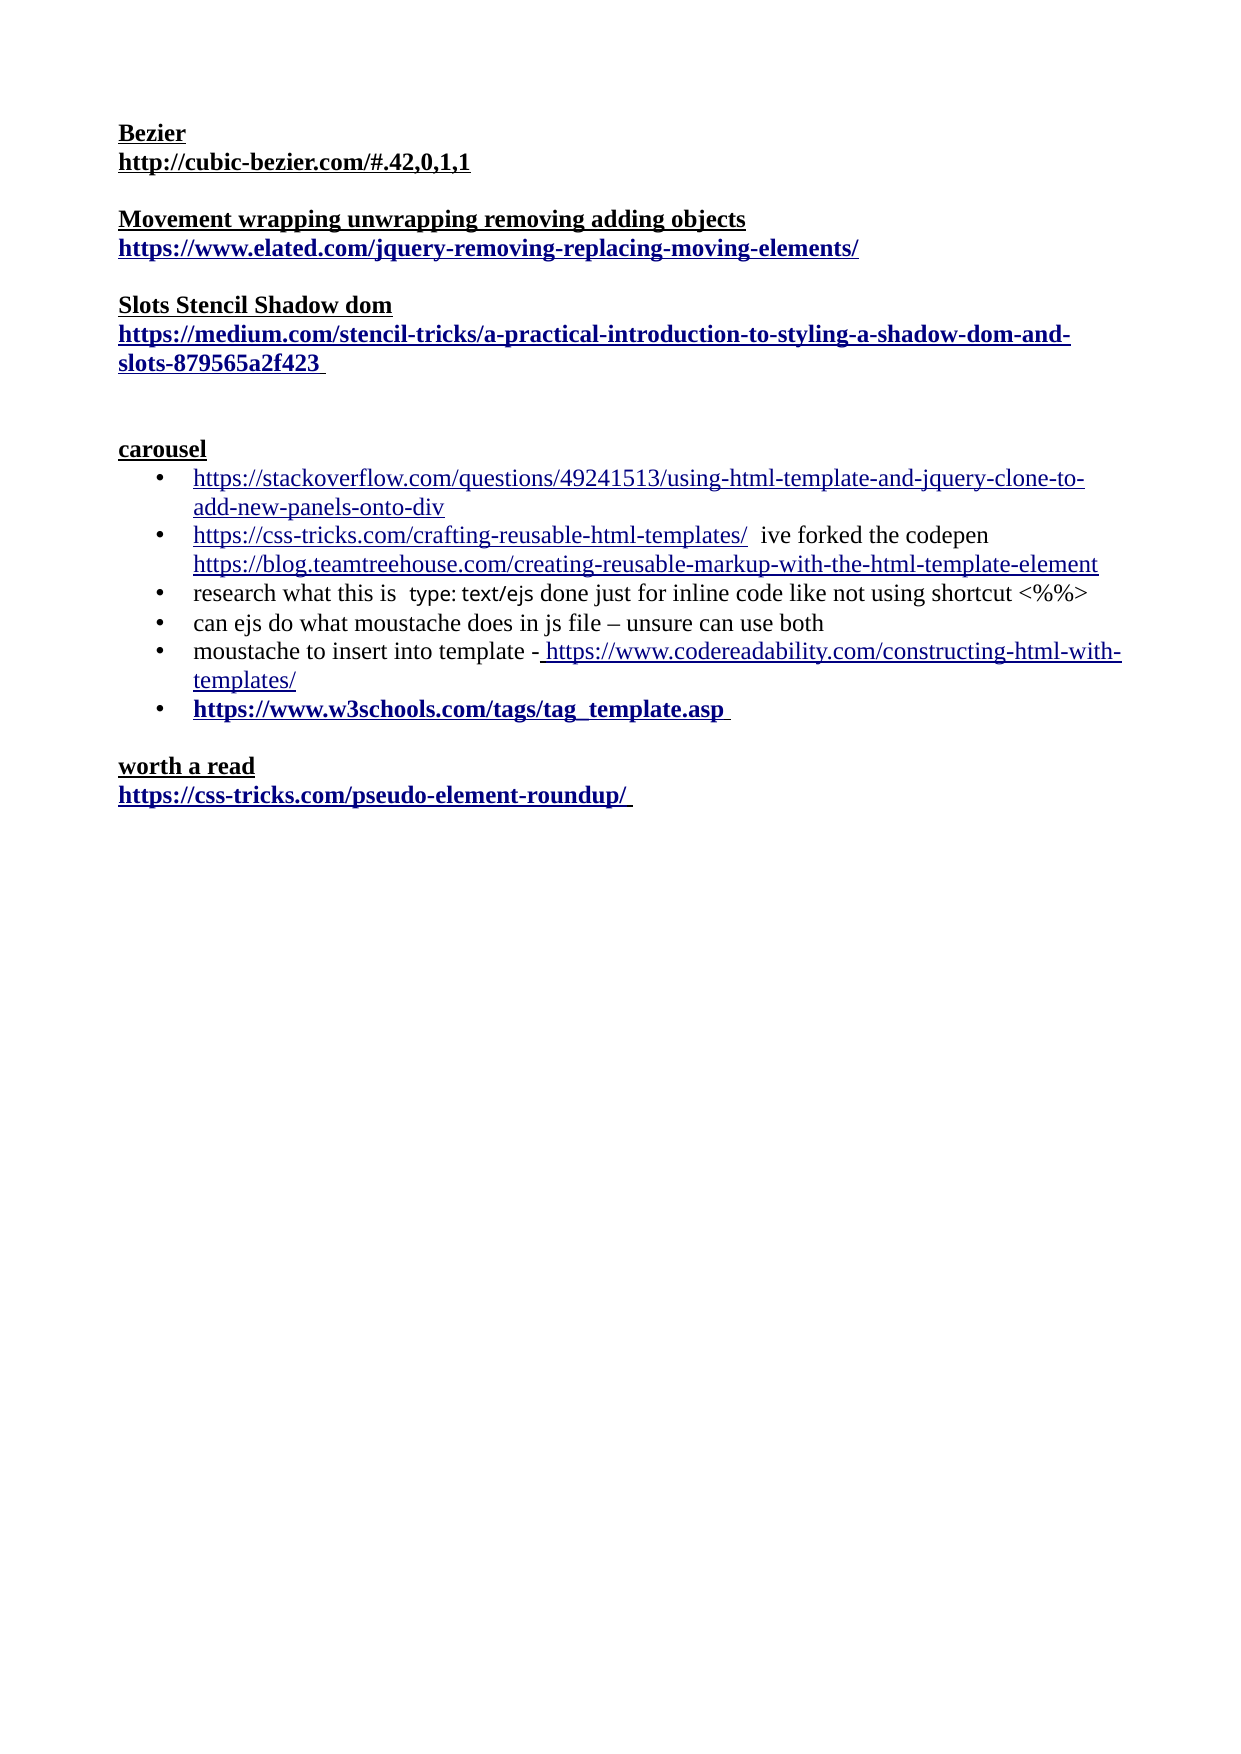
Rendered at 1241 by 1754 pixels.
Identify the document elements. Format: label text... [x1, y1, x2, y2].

list can ejs do what moustache does in js file – unsure can use both [156, 608, 1122, 636]
list https://www.w3schools.com/tags/tag_template.asp [156, 694, 1122, 723]
list https://stackoverflow.com/questions/49241513/using-html-template-and-jquery-clone-to-add-new-panels-onto-div [156, 463, 1122, 521]
text https://css-tricks.com/pseudo-element-roundup/ [118, 780, 1122, 809]
text https://medium.com/stencil-tricks/a-practical-introduction-to-styling-a-shadow-dom-and-slots-879565a2f423 [118, 319, 1122, 377]
text Movement wrapping unwrapping removing adding objects [118, 204, 1122, 233]
text worth a read [118, 751, 1122, 780]
text http://cubic-bezier.com/#.42,0,1,1 [118, 147, 1122, 176]
list https://css-tricks.com/crafting-reusable-html-templates/ ive forked the codepen https://blog.teamtreehouse.com/creating-reusable-markup-with-the-html-template-element [156, 521, 1122, 578]
list moustache to insert into template - https://www.codereadability.com/constructing-html-with-templates/ [156, 636, 1122, 694]
text carousel [118, 434, 1122, 463]
text https://www.elated.com/jquery-removing-replacing-moving-elements/ [118, 233, 1122, 262]
list research what this is type: text/ejs done just for inline code like not using shortcut <%%> [156, 578, 1122, 608]
text Slots Stencil Shadow dom [118, 291, 1122, 319]
text Bezier [118, 118, 1122, 147]
